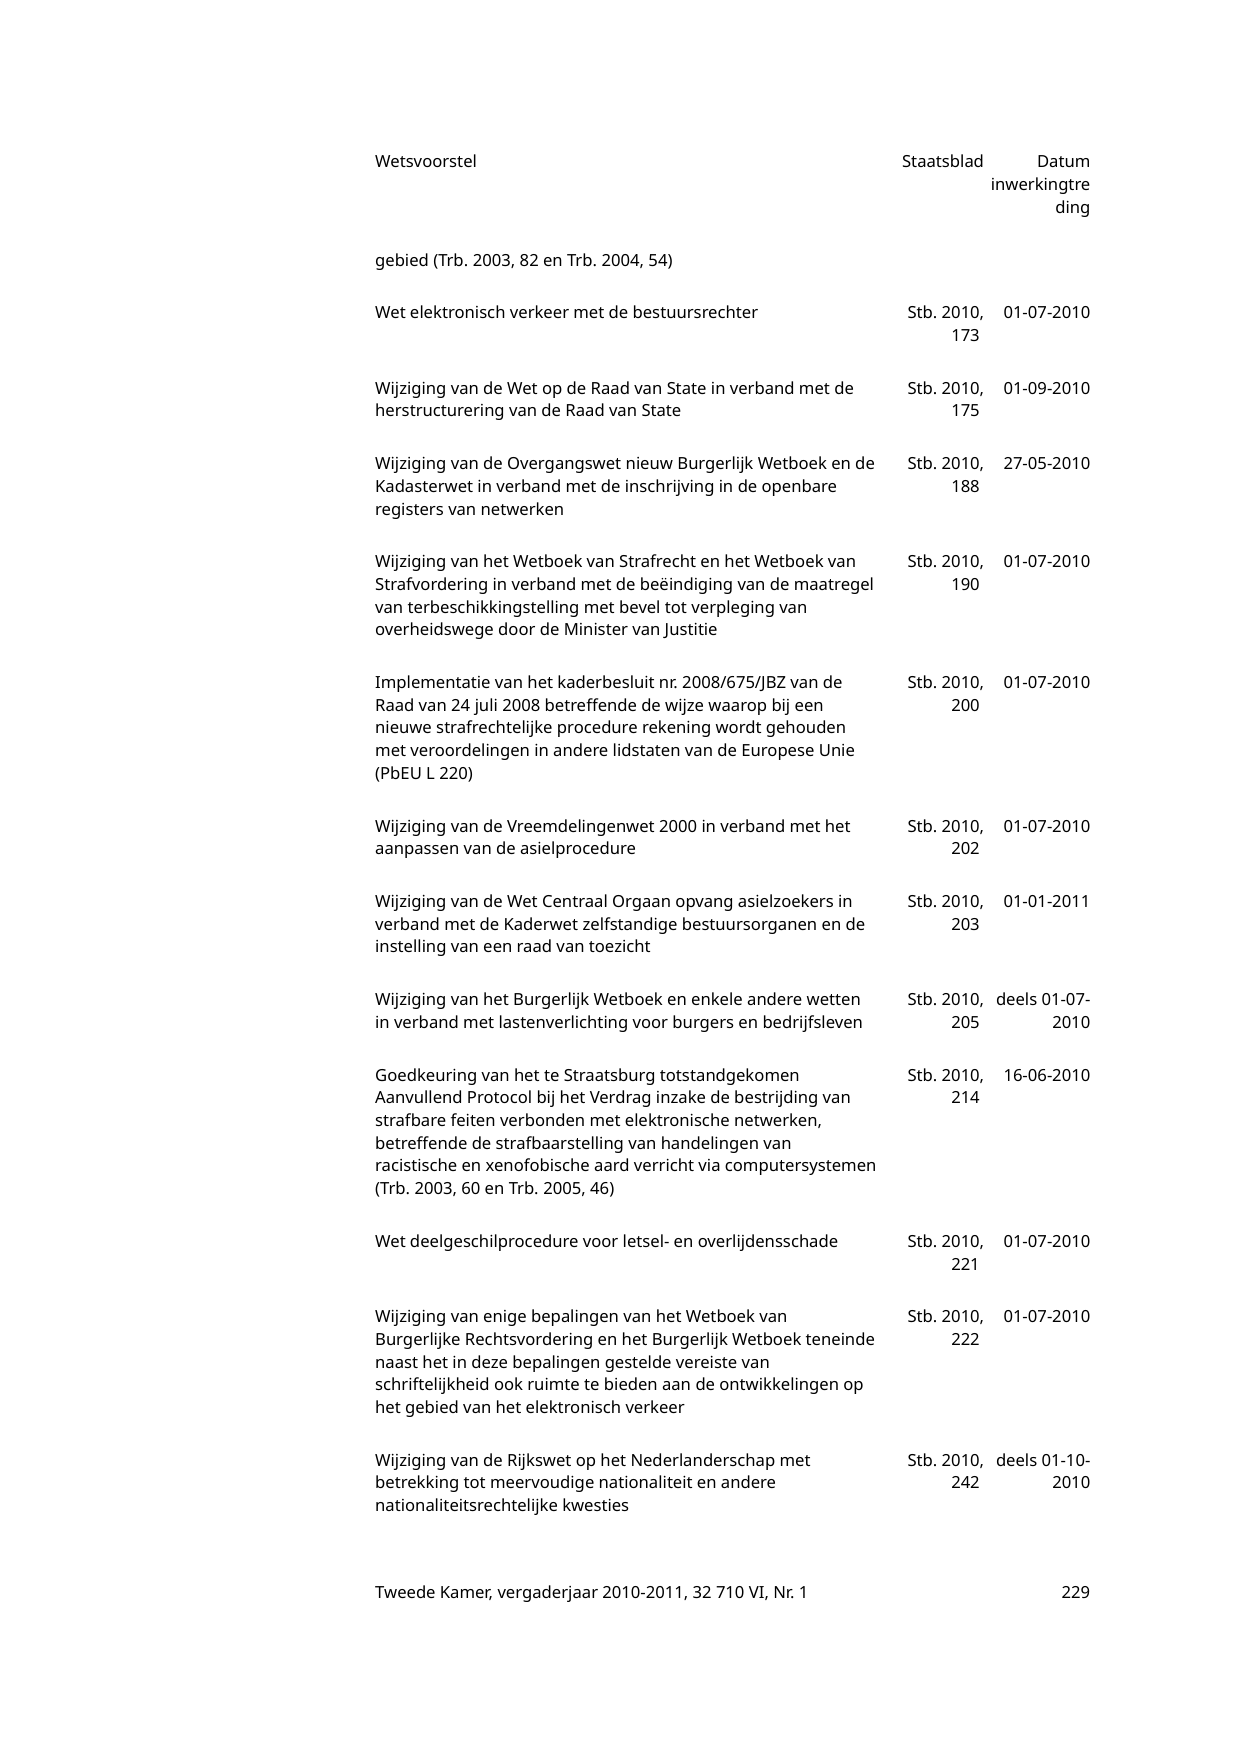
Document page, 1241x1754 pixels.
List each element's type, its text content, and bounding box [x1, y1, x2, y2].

table_cell Stb. 2010, 242 [878, 1448, 984, 1524]
table_cell 01-07-2010 [984, 814, 1090, 889]
table_cell Wijziging van de Wet op de Raad van State in verband met de herstructurering van de Raad van State [375, 376, 878, 452]
table_cell 01-09-2010 [984, 376, 1090, 452]
table_cell Wijziging van de Overgangswet nieuw Burgerlijk Wetboek en de Kadasterwet in verband met de inschrijving in de openbare registers van netwerken [375, 452, 878, 550]
table_cell Stb. 2010, 200 [878, 671, 984, 814]
table_cell deels 01-07-2010 [984, 988, 1090, 1063]
table_cell Stb. 2010, 188 [878, 452, 984, 550]
table_cell Wijziging van enige bepalingen van het Wetboek van Burgerlijke Rechtsvordering en het Burgerlijk Wetboek teneinde naast het in deze bepalingen gestelde vereiste van schriftelijkheid ook ruimte te bieden aan de ontwikkelingen op het gebied van het elektronisch verkeer [375, 1305, 878, 1448]
table_cell Wet deelgeschilprocedure voor letsel- en overlijdensschade [375, 1229, 878, 1305]
table_cell deels 01-10-2010 [984, 1448, 1090, 1524]
table_cell Wijziging van het Burgerlijk Wetboek en enkele andere wetten in verband met lastenverlichting voor burgers en bedrijfsleven [375, 988, 878, 1063]
table_cell Wijziging van de Wet Centraal Orgaan opvang asielzoekers in verband met de Kaderwet zelfstandige bestuursorganen en de instelling van een raad van toezicht [375, 890, 878, 988]
table_cell 01-07-2010 [984, 1305, 1090, 1448]
table_header Datum inwerkingtreding [984, 150, 1090, 248]
table_cell 01-07-2010 [984, 301, 1090, 376]
table_cell 16-06-2010 [984, 1063, 1090, 1229]
table_cell Implementatie van het kaderbesluit nr. 2008/675/JBZ van de Raad van 24 juli 2008 betreffende de wijze waarop bij een nieuwe strafrechtelijke procedure rekening wordt gehouden met veroordelingen in andere lidstaten van de Europese Unie (PbEU L 220) [375, 671, 878, 814]
table_header Staatsblad [878, 150, 984, 248]
table_cell Wet elektronisch verkeer met de bestuursrechter [375, 301, 878, 376]
table_cell Wijziging van de Rijkswet op het Nederlanderschap met betrekking tot meervoudige nationaliteit en andere nationaliteitsrechtelijke kwesties [375, 1448, 878, 1524]
table_cell 01-07-2010 [984, 550, 1090, 671]
table_cell Stb. 2010, 205 [878, 988, 984, 1063]
table_cell Wijziging van de Vreemdelingenwet 2000 in verband met het aanpassen van de asielprocedure [375, 814, 878, 889]
table_cell Stb. 2010, 173 [878, 301, 984, 376]
table_cell 01-07-2010 [984, 1229, 1090, 1305]
table_cell Stb. 2010, 214 [878, 1063, 984, 1229]
table_cell Stb. 2010, 222 [878, 1305, 984, 1448]
table_cell Stb. 2010, 203 [878, 890, 984, 988]
table_cell Stb. 2010, 175 [878, 376, 984, 452]
table_cell Stb. 2010, 190 [878, 550, 984, 671]
table_cell 01-07-2010 [984, 671, 1090, 814]
table_cell 27-05-2010 [984, 452, 1090, 550]
table_cell Wijziging van het Wetboek van Strafrecht en het Wetboek van Strafvordering in verband met de beëindiging van de maatregel van terbeschikkingstelling met bevel tot verpleging van overheidswege door de Minister van Justitie [375, 550, 878, 671]
table_cell [878, 248, 984, 301]
table_cell gebied (Trb. 2003, 82 en Trb. 2004, 54) [375, 248, 878, 301]
table_cell Stb. 2010, 202 [878, 814, 984, 889]
table_cell [984, 248, 1090, 301]
table_cell Stb. 2010, 221 [878, 1229, 984, 1305]
table_header Wetsvoorstel [375, 150, 878, 248]
table_cell 01-01-2011 [984, 890, 1090, 988]
table_cell Goedkeuring van het te Straatsburg totstandgekomen Aanvullend Protocol bij het Verdrag inzake de bestrijding van strafbare feiten verbonden met elektronische netwerken, betreffende de strafbaarstelling van handelingen van racistische en xenofobische aard verricht via computersystemen (Trb. 2003, 60 en Trb. 2005, 46) [375, 1063, 878, 1229]
